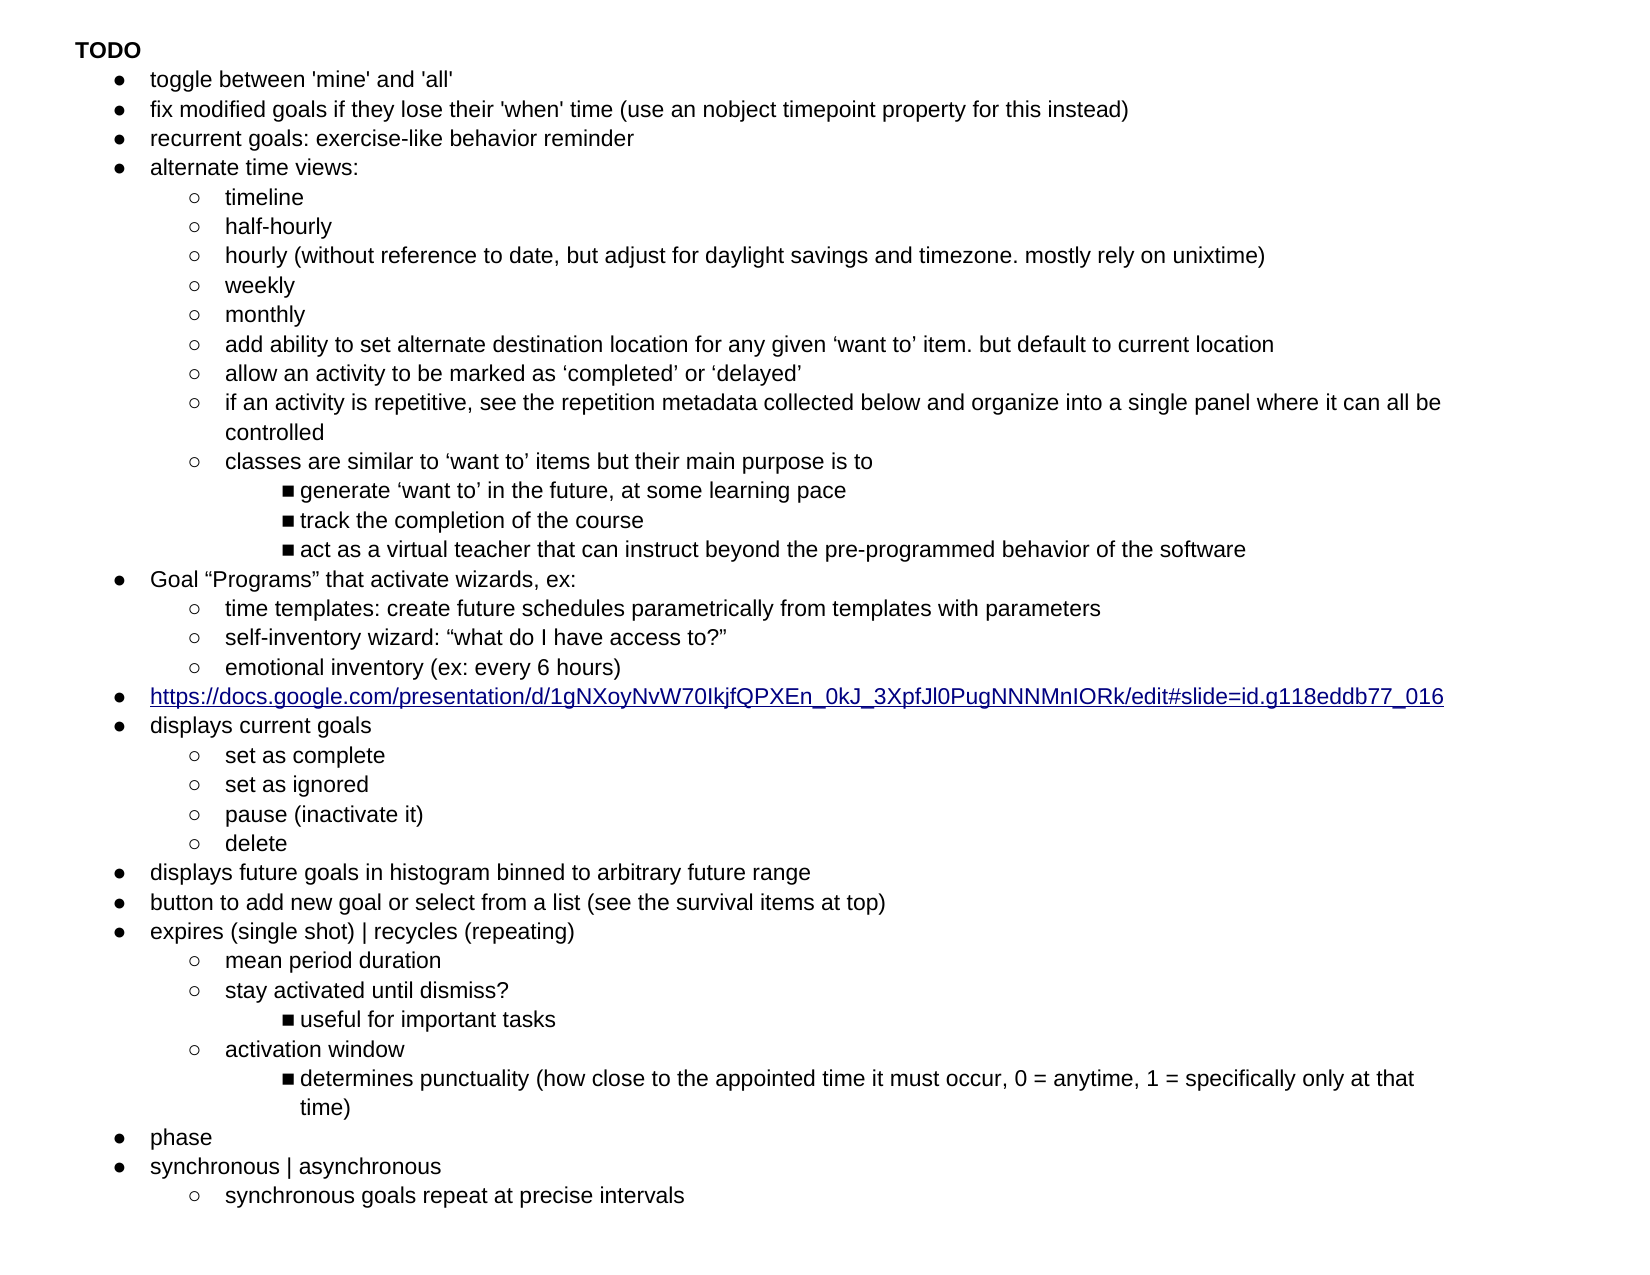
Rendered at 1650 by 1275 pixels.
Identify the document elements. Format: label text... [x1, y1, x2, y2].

list set as ignored [187, 772, 1462, 797]
list pause (inactivate it) [187, 801, 1462, 827]
list displays current goals [112, 713, 1462, 739]
list activation window [187, 1036, 1462, 1062]
list fix modified goals if they lose their 'when' time (use an nobject timepoint property for this instead) [112, 96, 1462, 122]
list delete [187, 831, 1462, 856]
list classes are similar to ‘want to’ items but their main purpose is to [187, 449, 1462, 474]
list determines punctuality (how close to the appointed time it must occur, 0 = anytime, 1 = specifically only at that time) [281, 1066, 1462, 1121]
list half-hourly [187, 214, 1462, 239]
list allow an activity to be marked as ‘completed’ or ‘delayed’ [187, 361, 1462, 386]
list Goal “Programs” that activate wizards, ex: [112, 566, 1462, 592]
list toggle between 'mine' and 'all' [112, 67, 1462, 92]
list alternate time views: [112, 155, 1462, 181]
list recurrent goals: exercise-like behavior reminder [112, 126, 1462, 151]
list synchronous | asynchronous [112, 1154, 1462, 1179]
list timeline [187, 184, 1462, 210]
list monthly [187, 302, 1462, 327]
text TODO [75, 37, 1462, 63]
list displays future goals in histogram binned to arbitrary future range [112, 860, 1462, 886]
list expires (single shot) | recycles (repeating) [112, 919, 1462, 944]
list useful for important tasks [281, 1007, 1462, 1032]
list track the completion of the course [281, 507, 1462, 533]
list weekly [187, 272, 1462, 298]
list synchronous goals repeat at precise intervals [187, 1183, 1462, 1209]
list set as complete [187, 742, 1462, 768]
list emotional inventory (ex: every 6 hours) [187, 654, 1462, 680]
list hourly (without reference to date, but adjust for daylight savings and timezone. mostly rely on unixtime) [187, 243, 1462, 269]
list act as a virtual teacher that can instruct beyond the pre-programmed behavior of the software [281, 537, 1462, 562]
list stay activated until dismiss? [187, 977, 1462, 1003]
list mean period duration [187, 948, 1462, 974]
list generate ‘want to’ in the future, at some learning pace [281, 478, 1462, 504]
list self-inventory wizard: “what do I have access to?” [187, 625, 1462, 651]
list phase [112, 1124, 1462, 1150]
list if an activity is repetitive, see the repetition metadata collected below and organize into a single panel where it can all be controlled [187, 390, 1462, 445]
list add ability to set alternate destination location for any given ‘want to’ item. but default to current location [187, 331, 1462, 357]
list time templates: create future schedules parametrically from templates with parameters [187, 596, 1462, 621]
list https://docs.google.com/presentation/d/1gNXoyNvW70IkjfQPXEn_0kJ_3XpfJl0PugNNNMnIORk/edit#slide=id.g118eddb77_016 [112, 684, 1462, 709]
list button to add new goal or select from a list (see the survival items at top) [112, 889, 1462, 915]
